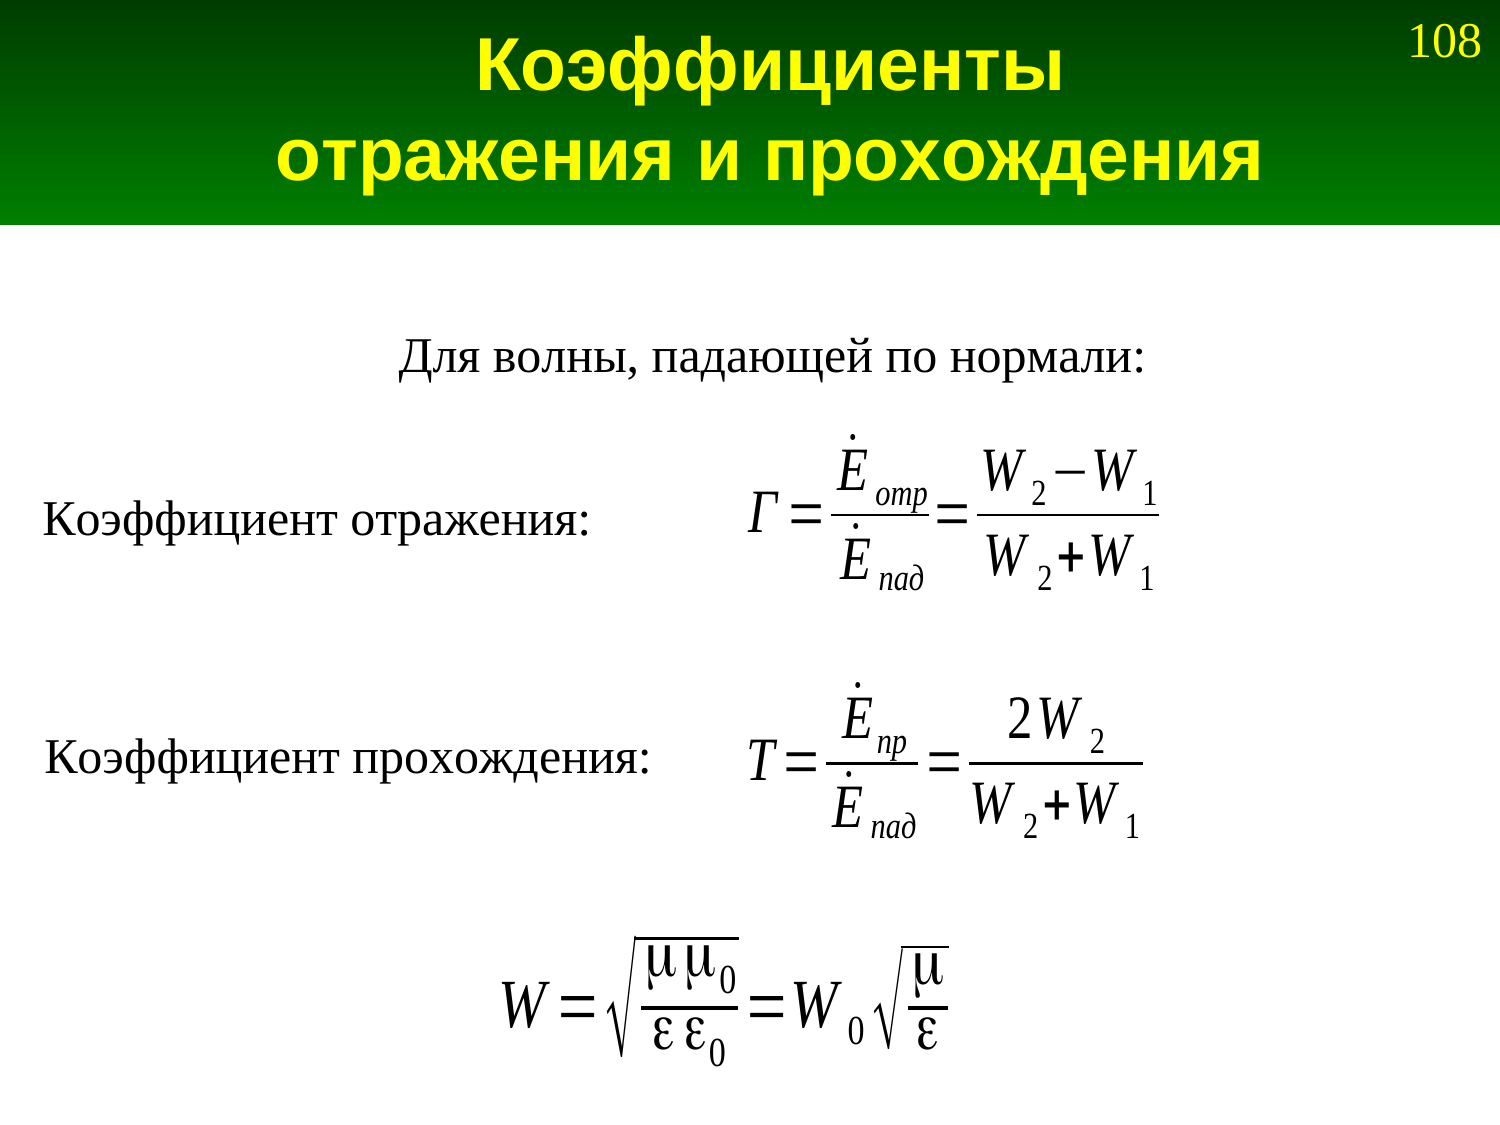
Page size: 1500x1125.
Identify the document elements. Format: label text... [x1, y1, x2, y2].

text_box Для волны, падающей по нормали: [383, 314, 1162, 390]
text_box Коэффициент отражения: [27, 478, 607, 554]
chart [484, 933, 965, 1074]
chart [732, 432, 1175, 601]
title Коэффициенты отражения и прохождения [100, 7, 1441, 204]
text_box Коэффициент прохождения: [29, 715, 667, 791]
chart [733, 680, 1157, 849]
